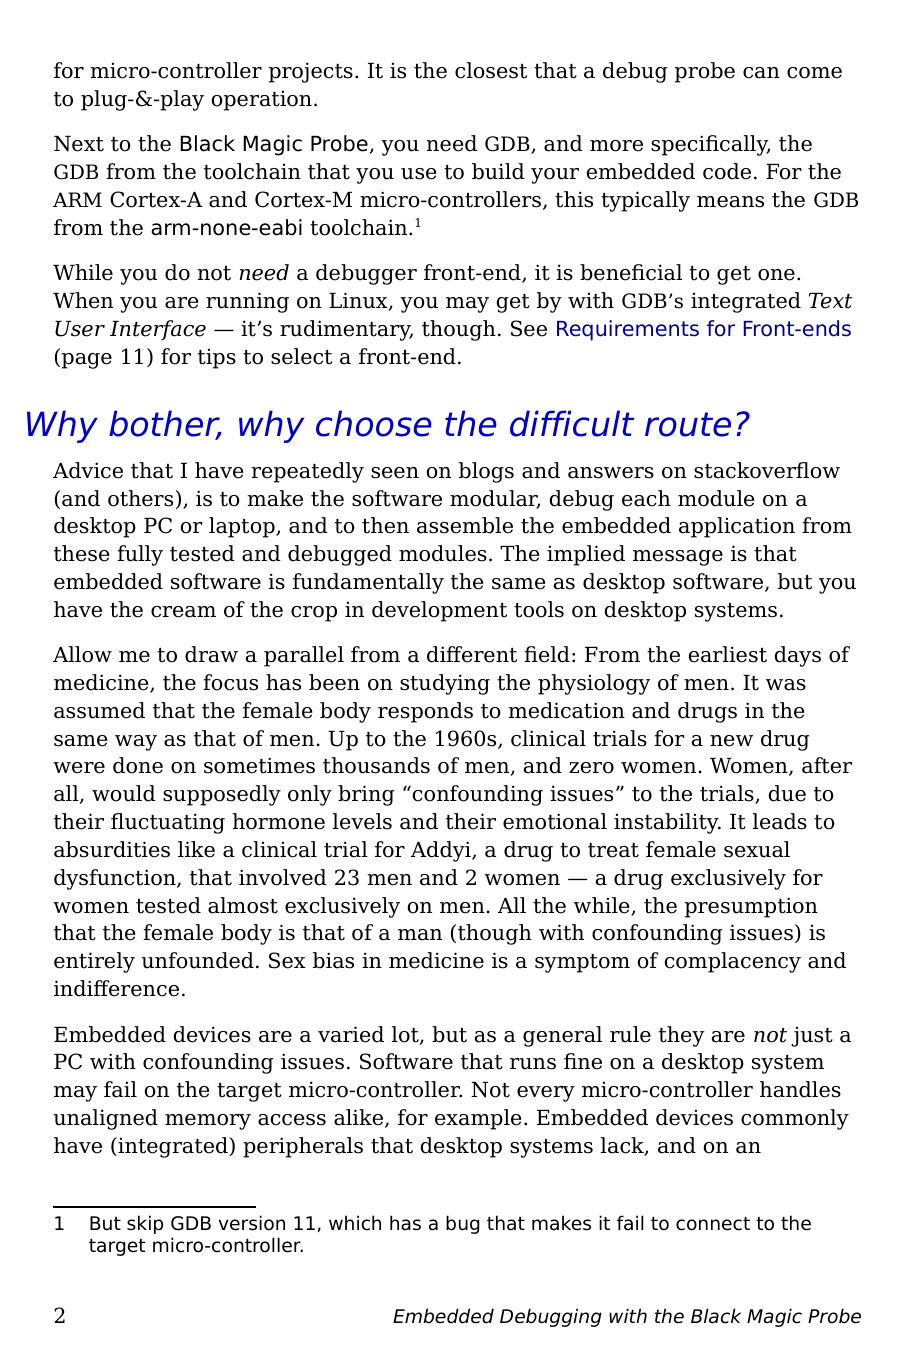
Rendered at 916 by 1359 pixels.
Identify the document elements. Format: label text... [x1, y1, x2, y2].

subtitle Why bother, why choose the difficult route? [24, 405, 862, 444]
text Embedded devices are a varied lot, but as a general rule they are not just a PC with confounding issues. Software that runs fine on a desktop system may fail on the target micro-controller. Not every micro-controller handles unaligned memory access alike, for example. Embedded devices commonly have (integrated) peripherals that desktop systems lack, and on an [53, 1023, 862, 1158]
text While you do not need a debugger front-end, it is beneficial to get one. When you are running on Linux, you may get by with GDB’s integrated Text User Interface — it’s rudimentary, though. See Requirements for Front-ends (page 11) for tips to select a front-end. [53, 261, 862, 369]
text Advice that I have repeatedly seen on blogs and answers on stackoverflow (and others), is to make the software modular, debug each module on a desktop PC or laptop, and to then assemble the embedded application from these fully tested and debugged modules. The implied message is that embedded software is fundamentally the same as desktop software, but you have the cream of the crop in development tools on desktop systems. [53, 459, 862, 622]
text But skip GDB version 11, which has a bug that makes it fail to connect to the target micro-controller. [53, 1213, 862, 1257]
text Next to the Black Magic Probe, you need GDB, and more specifically, the GDB from the toolchain that you use to build your embedded code. For the ARM Cortex-A and Cortex-M micro-controllers, this typically means the GDB from the arm-none-eabi toolchain. [53, 132, 862, 240]
text for micro-controller projects. It is the closest that a debug probe can come to plug-&-play operation. [53, 59, 862, 111]
text Allow me to draw a parallel from a different field: From the earliest days of medicine, the focus has been on studying the physiology of men. It was assumed that the female body responds to medication and drugs in the same way as that of men. Up to the 1960s, clinical trials for a new drug were done on sometimes thousands of men, and zero women. Women, after all, would supposedly only bring “confounding issues” to the trials, due to their fluctuating hormone levels and their emotional instability. It leads to absurdities like a clinical trial for Addyi, a drug to treat female sexual dysfunction, that involved 23 men and 2 women — a drug exclusively for women tested almost exclusively on men. All the while, the presumption that the female body is that of a man (though with confounding issues) is entirely unfounded. Sex bias in medicine is a symptom of complacency and indifference. [53, 643, 862, 1001]
